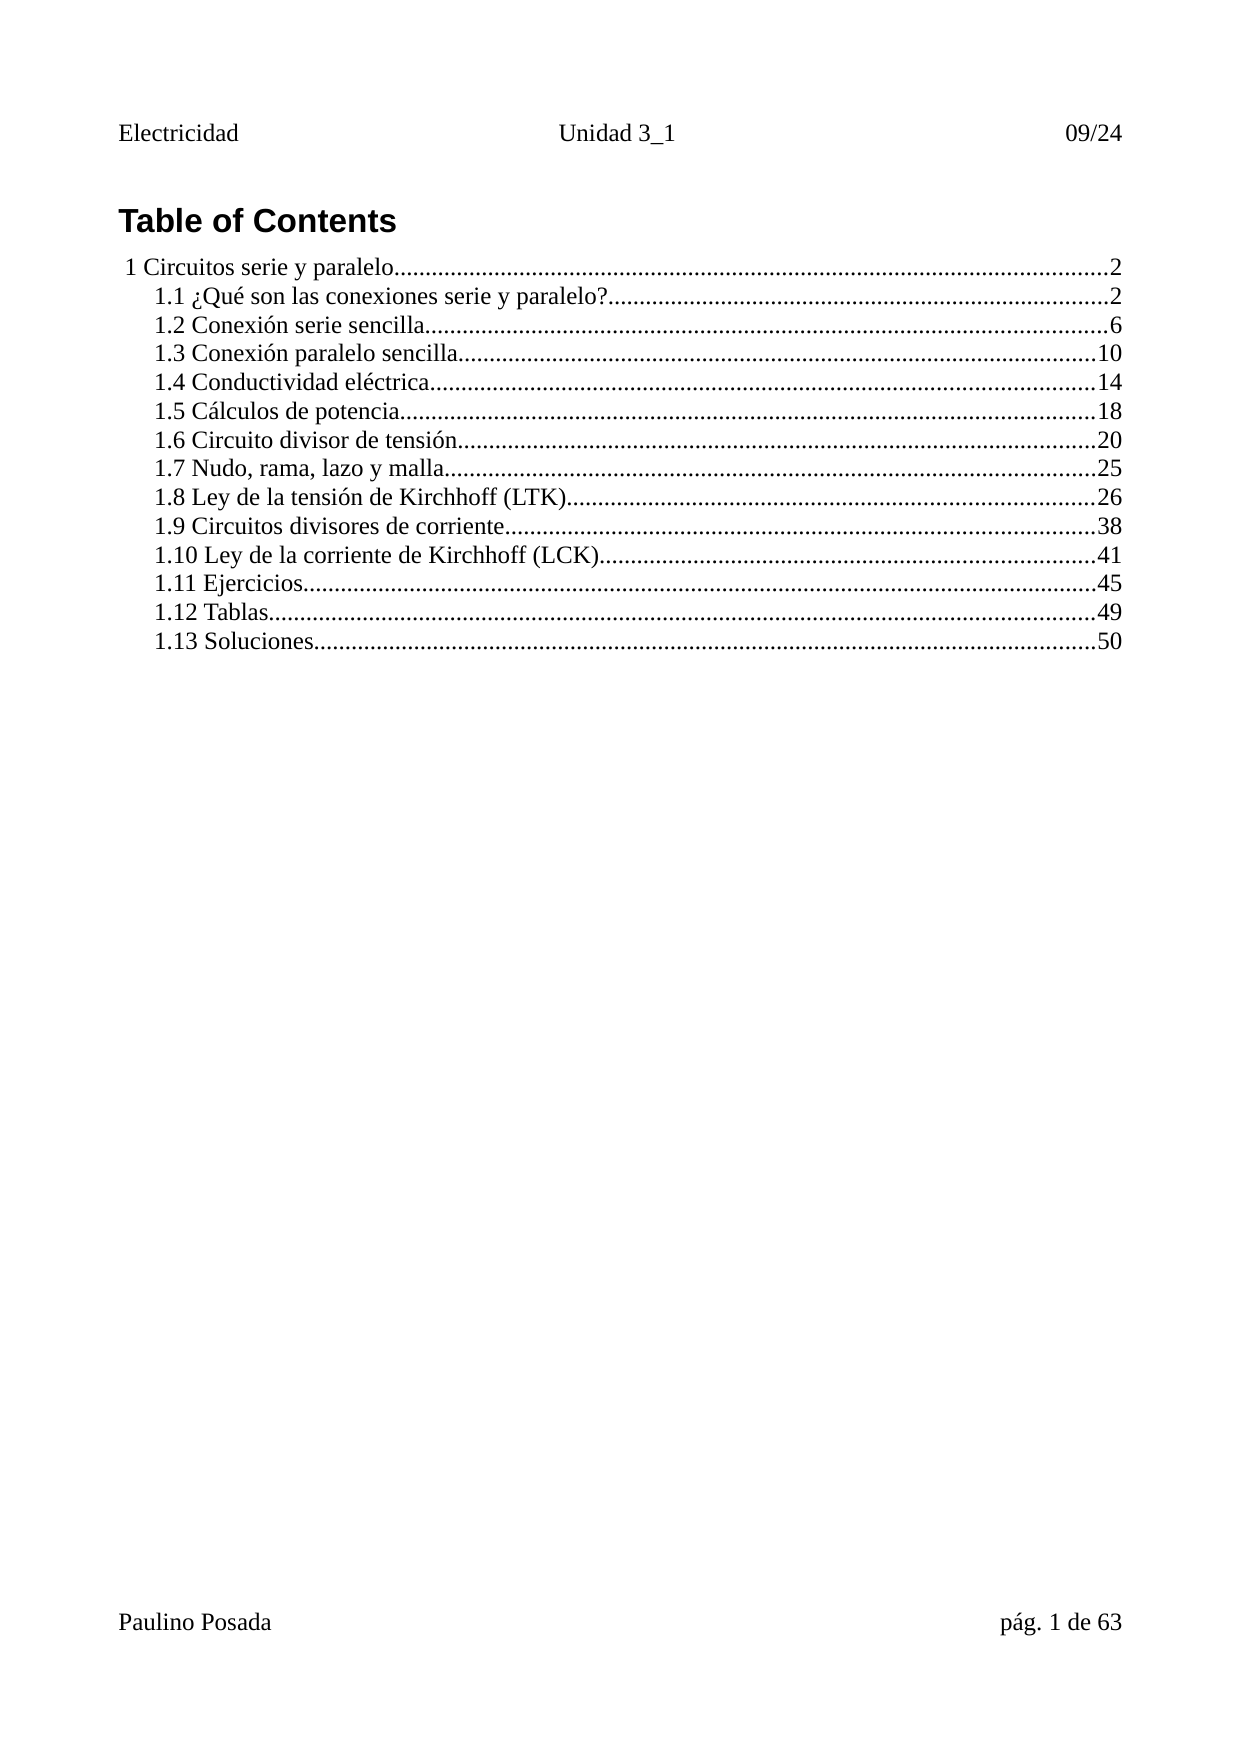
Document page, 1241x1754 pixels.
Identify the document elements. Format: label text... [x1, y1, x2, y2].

text 1.10 Ley de la corriente de Kirchhoff (LCK) 41 [148, 540, 1122, 568]
text 1.3 Conexión paralelo sencilla 10 [148, 338, 1122, 367]
text 1.6 Circuito divisor de tensión 20 [148, 425, 1122, 453]
text 1.11 Ejercicios 45 [148, 568, 1122, 597]
text 1.5 Cálculos de potencia 18 [148, 396, 1122, 425]
text 1.4 Conductividad eléctrica 14 [148, 367, 1122, 396]
text 1.13 Soluciones 50 [148, 626, 1122, 655]
text 1.8 Ley de la tensión de Kirchhoff (LTK) 26 [148, 482, 1122, 511]
text 1.1 ¿Qué son las conexiones serie y paralelo? 2 [148, 281, 1122, 310]
text 1.7 Nudo, rama, lazo y malla 25 [148, 453, 1122, 482]
text 1 Circuitos serie y paralelo 2 [118, 252, 1122, 281]
text 1.2 Conexión serie sencilla 6 [148, 310, 1122, 338]
subtitle Table of Contents [118, 201, 1122, 240]
text 1.9 Circuitos divisores de corriente 38 [148, 511, 1122, 540]
text 1.12 Tablas 49 [148, 597, 1122, 626]
